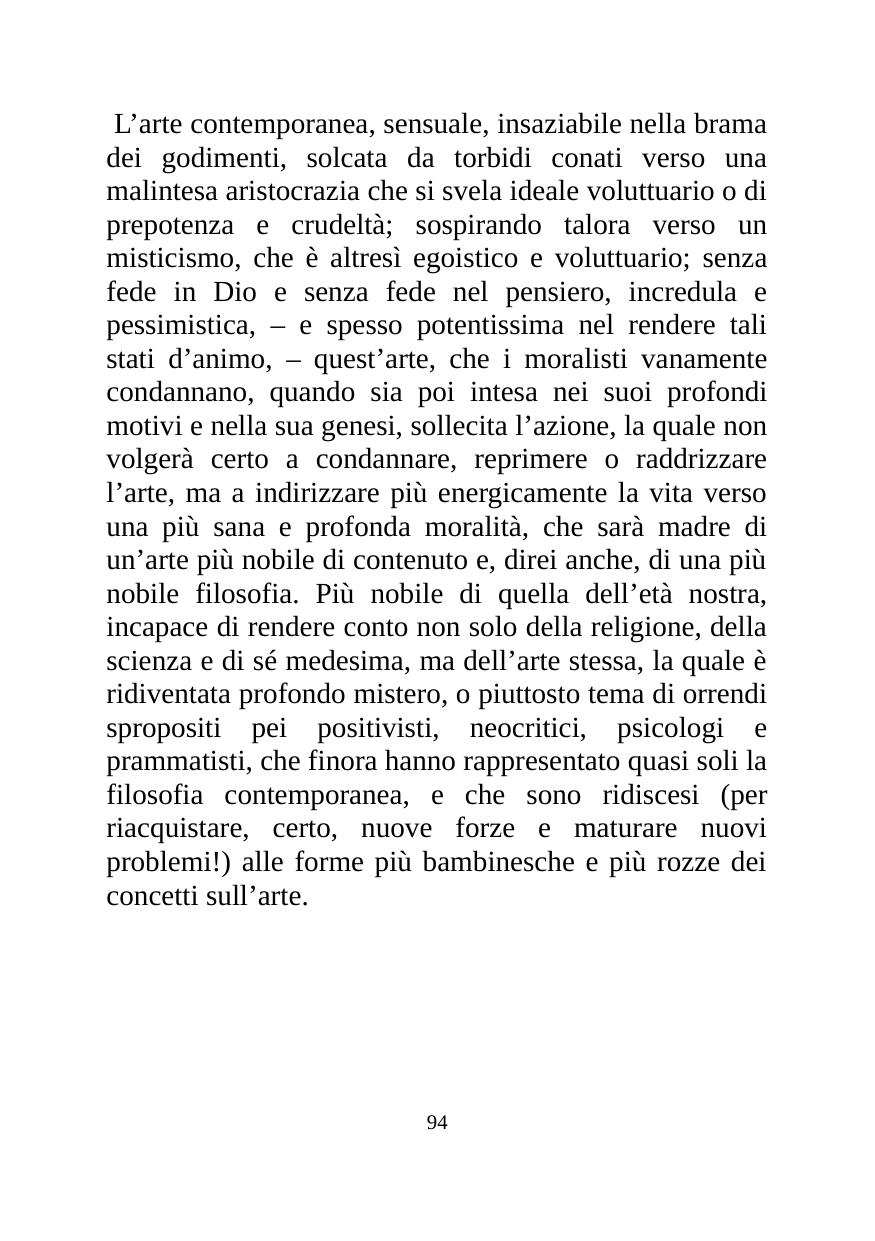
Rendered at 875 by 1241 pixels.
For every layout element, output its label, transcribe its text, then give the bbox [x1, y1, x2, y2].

text L’arte contemporanea, sensuale, insaziabile nella brama dei godimenti, solcata da torbidi conati verso una malintesa aristocrazia che si svela ideale voluttuario o di prepotenza e crudeltà; sospirando talora verso un misticismo, che è altresì egoistico e voluttuario; senza fede in Dio e senza fede nel pensiero, incredula e pessimistica, – e spesso potentissima nel rendere tali stati d’animo, – quest’arte, che i moralisti vanamente condannano, quando sia poi intesa nei suoi profondi motivi e nella sua genesi, sollecita l’azione, la quale non volgerà certo a condannare, reprimere o raddrizzare l’arte, ma a indirizzare più energicamente la vita verso una più sana e profonda moralità, che sarà madre di un’arte più nobile di contenuto e, direi anche, di una più nobile filosofia. Più nobile di quella dell’età nostra, incapace di rendere conto non solo della religione, della scienza e di sé medesima, ma dell’arte stessa, la quale è ridiventata profondo mistero, o piuttosto tema di orrendi spropositi pei positivisti, neocritici, psicologi e prammatisti, che finora hanno rappresentato quasi soli la filosofia contemporanea, e che sono ridiscesi (per riacquistare, certo, nuove forze e maturare nuovi problemi!) alle forme più bambinesche e più rozze dei concetti sull’arte. [106, 106, 768, 911]
